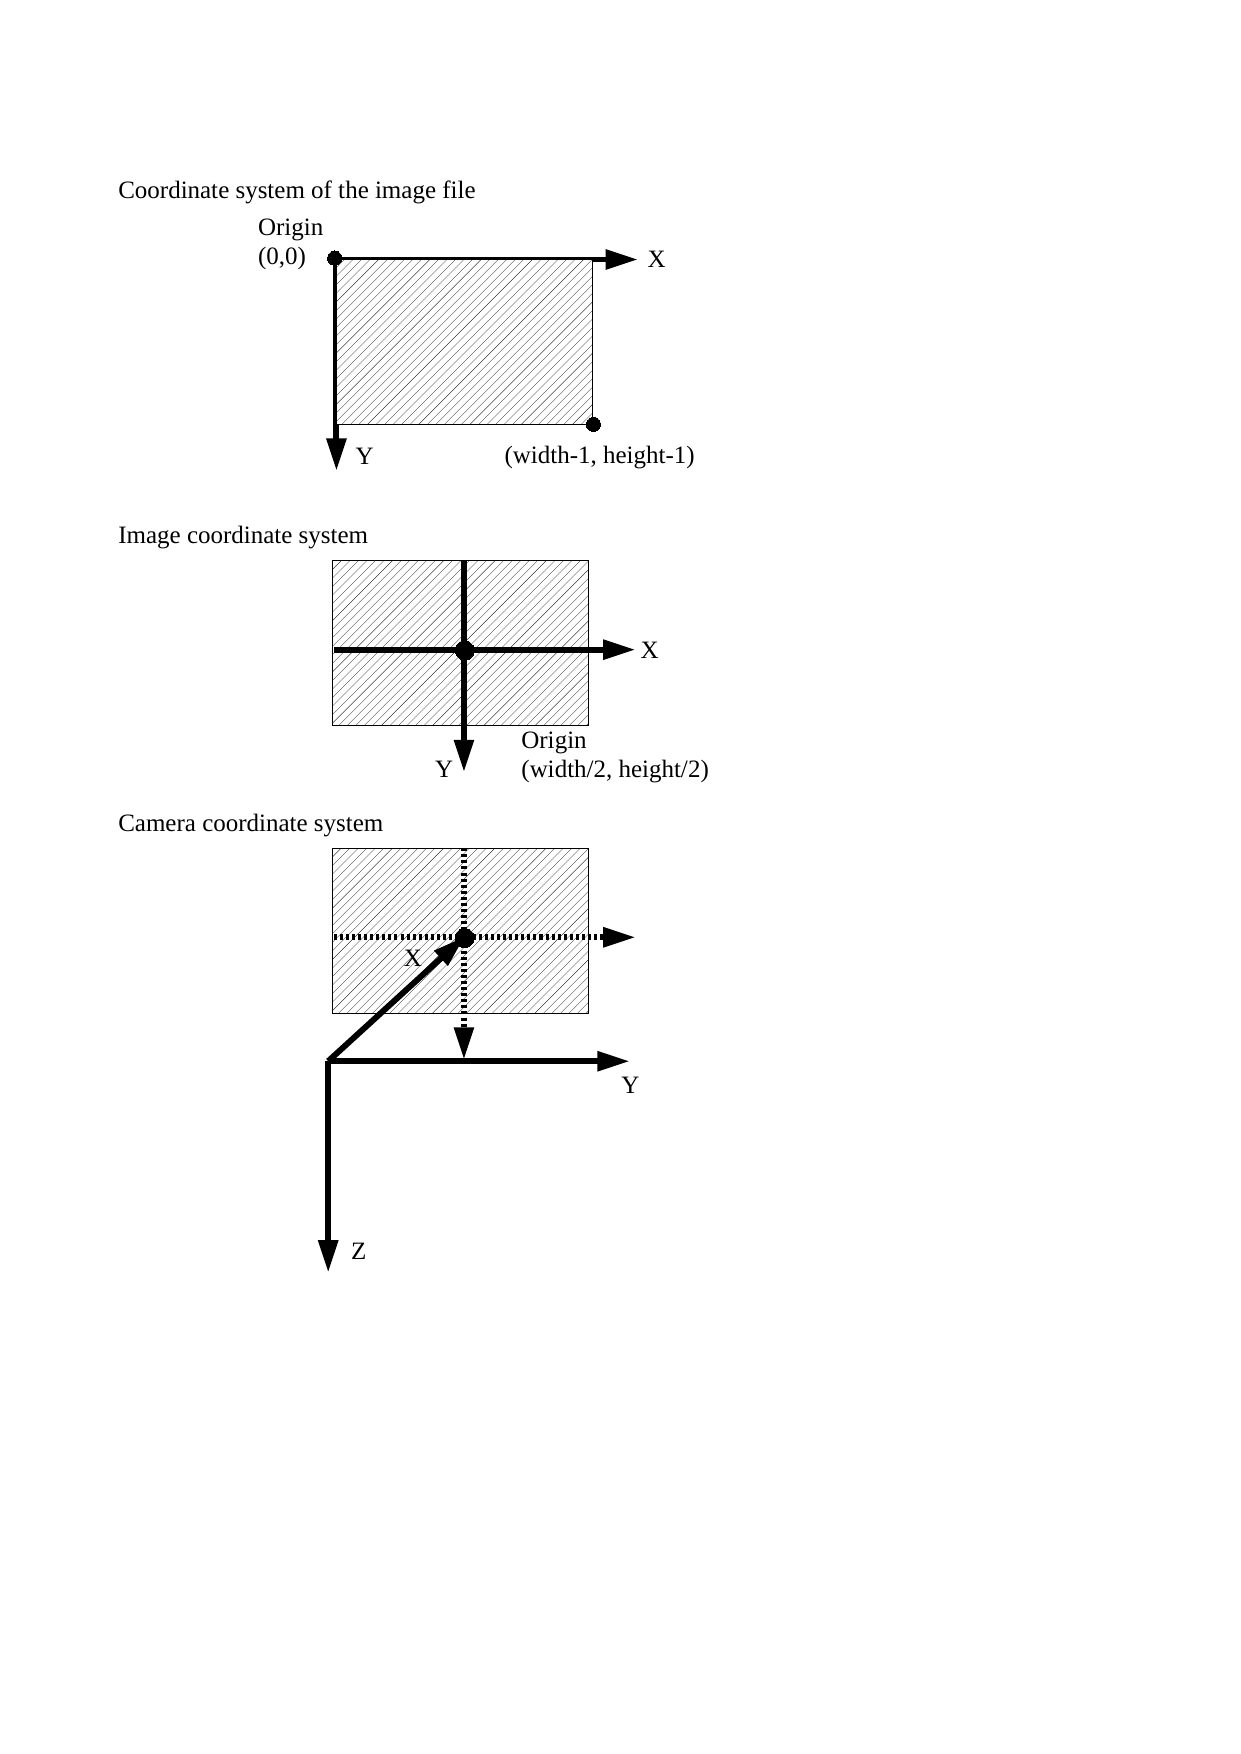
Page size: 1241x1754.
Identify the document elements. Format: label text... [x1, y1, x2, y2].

text Camera coordinate system [118, 808, 1122, 837]
text Image coordinate system [118, 520, 1122, 549]
text Coordinate system of the image file [118, 176, 1122, 204]
